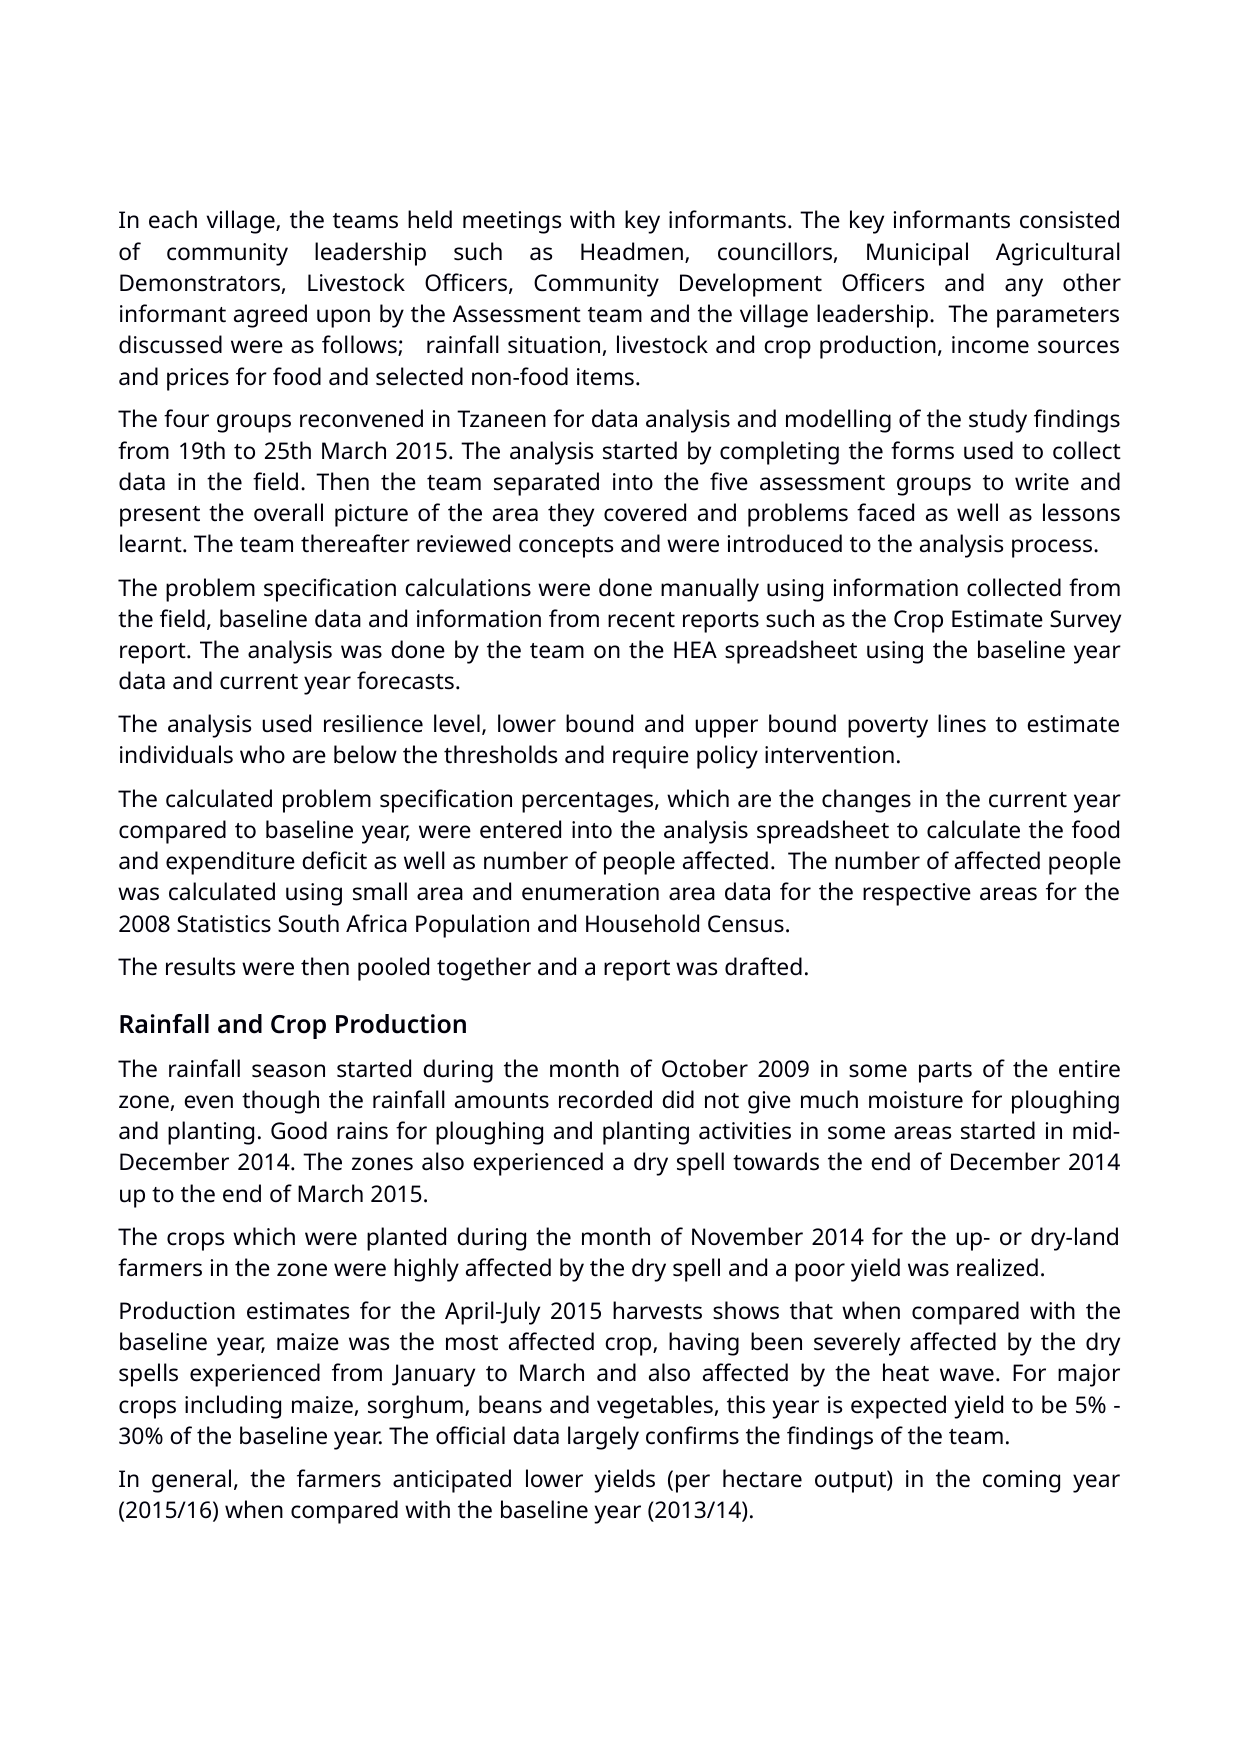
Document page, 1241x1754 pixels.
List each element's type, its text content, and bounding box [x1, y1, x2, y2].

text The results were then pooled together and a report was drafted. [118, 951, 1122, 982]
text The calculated problem specification percentages, which are the changes in the current year compared to baseline year, were entered into the analysis spreadsheet to calculate the food and expenditure deficit as well as number of people affected. The number of affected people was calculated using small area and enumeration area data for the respective areas for the 2008 Statistics South Africa Population and Household Census. [118, 782, 1122, 939]
text Production estimates for the April-July 2015 harvests shows that when compared with the baseline year, maize was the most affected crop, having been severely affected by the dry spells experienced from January to March and also affected by the heat wave. For major crops including maize, sorghum, beans and vegetables, this year is expected yield to be 5% - 30% of the baseline year. The official data largely confirms the findings of the team. [118, 1295, 1122, 1451]
subtitle Rainfall and Crop Production [118, 1007, 1122, 1041]
text The rainfall season started during the month of October 2009 in some parts of the entire zone, even though the rainfall amounts recorded did not give much moisture for ploughing and planting. Good rains for ploughing and planting activities in some areas started in mid-December 2014. The zones also experienced a dry spell towards the end of December 2014 up to the end of March 2015. [118, 1053, 1122, 1209]
text In general, the farmers anticipated lower yields (per hectare output) in the coming year (2015/16) when compared with the baseline year (2013/14). [118, 1463, 1122, 1525]
text The four groups reconvened in Tzaneen for data analysis and modelling of the study findings from 19th to 25th March 2015. The analysis started by completing the forms used to collect data in the field. Then the team separated into the five assessment groups to write and present the overall picture of the area they covered and problems faced as well as lessons learnt. The team thereafter reviewed concepts and were introduced to the analysis process. [118, 403, 1122, 560]
text The crops which were planted during the month of November 2014 for the up- or dry-land farmers in the zone were highly affected by the dry spell and a poor yield was realized. [118, 1221, 1122, 1283]
text The analysis used resilience level, lower bound and upper bound poverty lines to estimate individuals who are below the thresholds and require policy intervention. [118, 708, 1122, 771]
text The problem specification calculations were done manually using information collected from the field, baseline data and information from recent reports such as the Crop Estimate Survey report. The analysis was done by the team on the HEA spreadsheet using the baseline year data and current year forecasts. [118, 571, 1122, 696]
text In each village, the teams held meetings with key informants. The key informants consisted of community leadership such as Headmen, councillors, Municipal Agricultural Demonstrators, Livestock Officers, Community Development Officers and any other informant agreed upon by the Assessment team and the village leadership. The parameters discussed were as follows; rainfall situation, livestock and crop production, income sources and prices for food and selected non-food items. [118, 204, 1122, 392]
